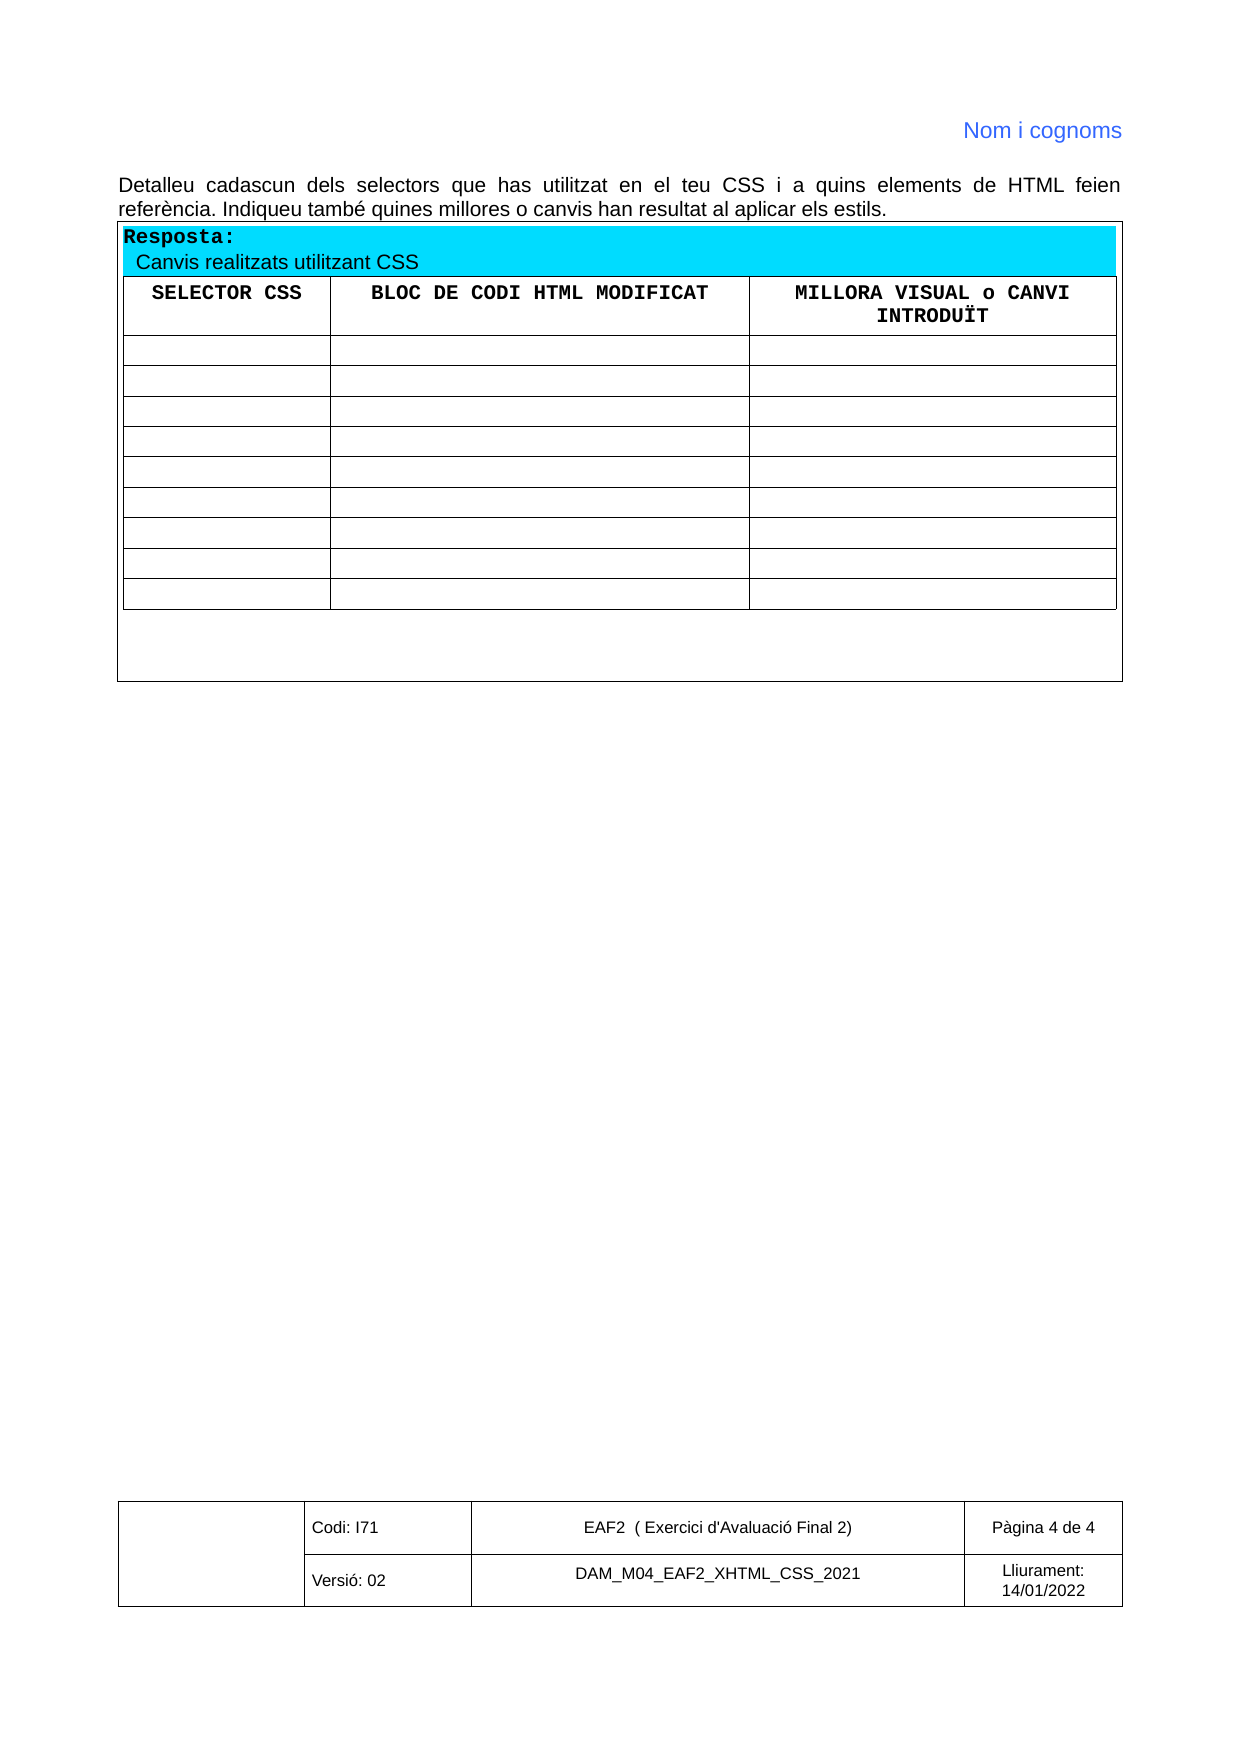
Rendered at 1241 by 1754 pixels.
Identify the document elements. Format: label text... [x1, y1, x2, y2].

table_cell [750, 457, 1116, 487]
table_cell [124, 336, 330, 365]
table_cell [331, 336, 749, 365]
table_cell [331, 457, 749, 487]
table_cell [331, 518, 749, 548]
table_cell [124, 488, 330, 517]
table_cell [750, 579, 1116, 608]
table_cell [124, 579, 330, 608]
table_cell [750, 397, 1116, 426]
table_cell [124, 549, 330, 578]
table_cell [750, 488, 1116, 517]
table_cell [124, 427, 330, 456]
table_cell [750, 518, 1116, 548]
table_header MILLORA VISUAL o CANVI INTRODUÏT [750, 277, 1116, 335]
table_cell [750, 336, 1116, 365]
table_cell [331, 397, 749, 426]
table_cell [124, 366, 330, 396]
table_cell [331, 488, 749, 517]
table_cell [331, 579, 749, 608]
table_header SELECTOR CSS [124, 277, 330, 335]
table_cell [750, 549, 1116, 578]
table_cell [750, 427, 1116, 456]
table_header Resposta: Canvis realitzats utilitzant CSS [118, 222, 1122, 681]
table_cell [331, 549, 749, 578]
table_cell [331, 427, 749, 456]
table_cell [124, 518, 330, 548]
text Detalleu cadascun dels selectors que has utilitzat en el teu CSS i a quins elements de HTML feien referència. Indiqueu també quines millores o canvis han resultat al aplicar els estils. [118, 173, 1122, 221]
table_cell [124, 397, 330, 426]
table_cell [750, 366, 1116, 396]
table_cell [124, 457, 330, 487]
table_cell [331, 366, 749, 396]
table_header BLOC DE CODI HTML MODIFICAT [331, 277, 749, 335]
